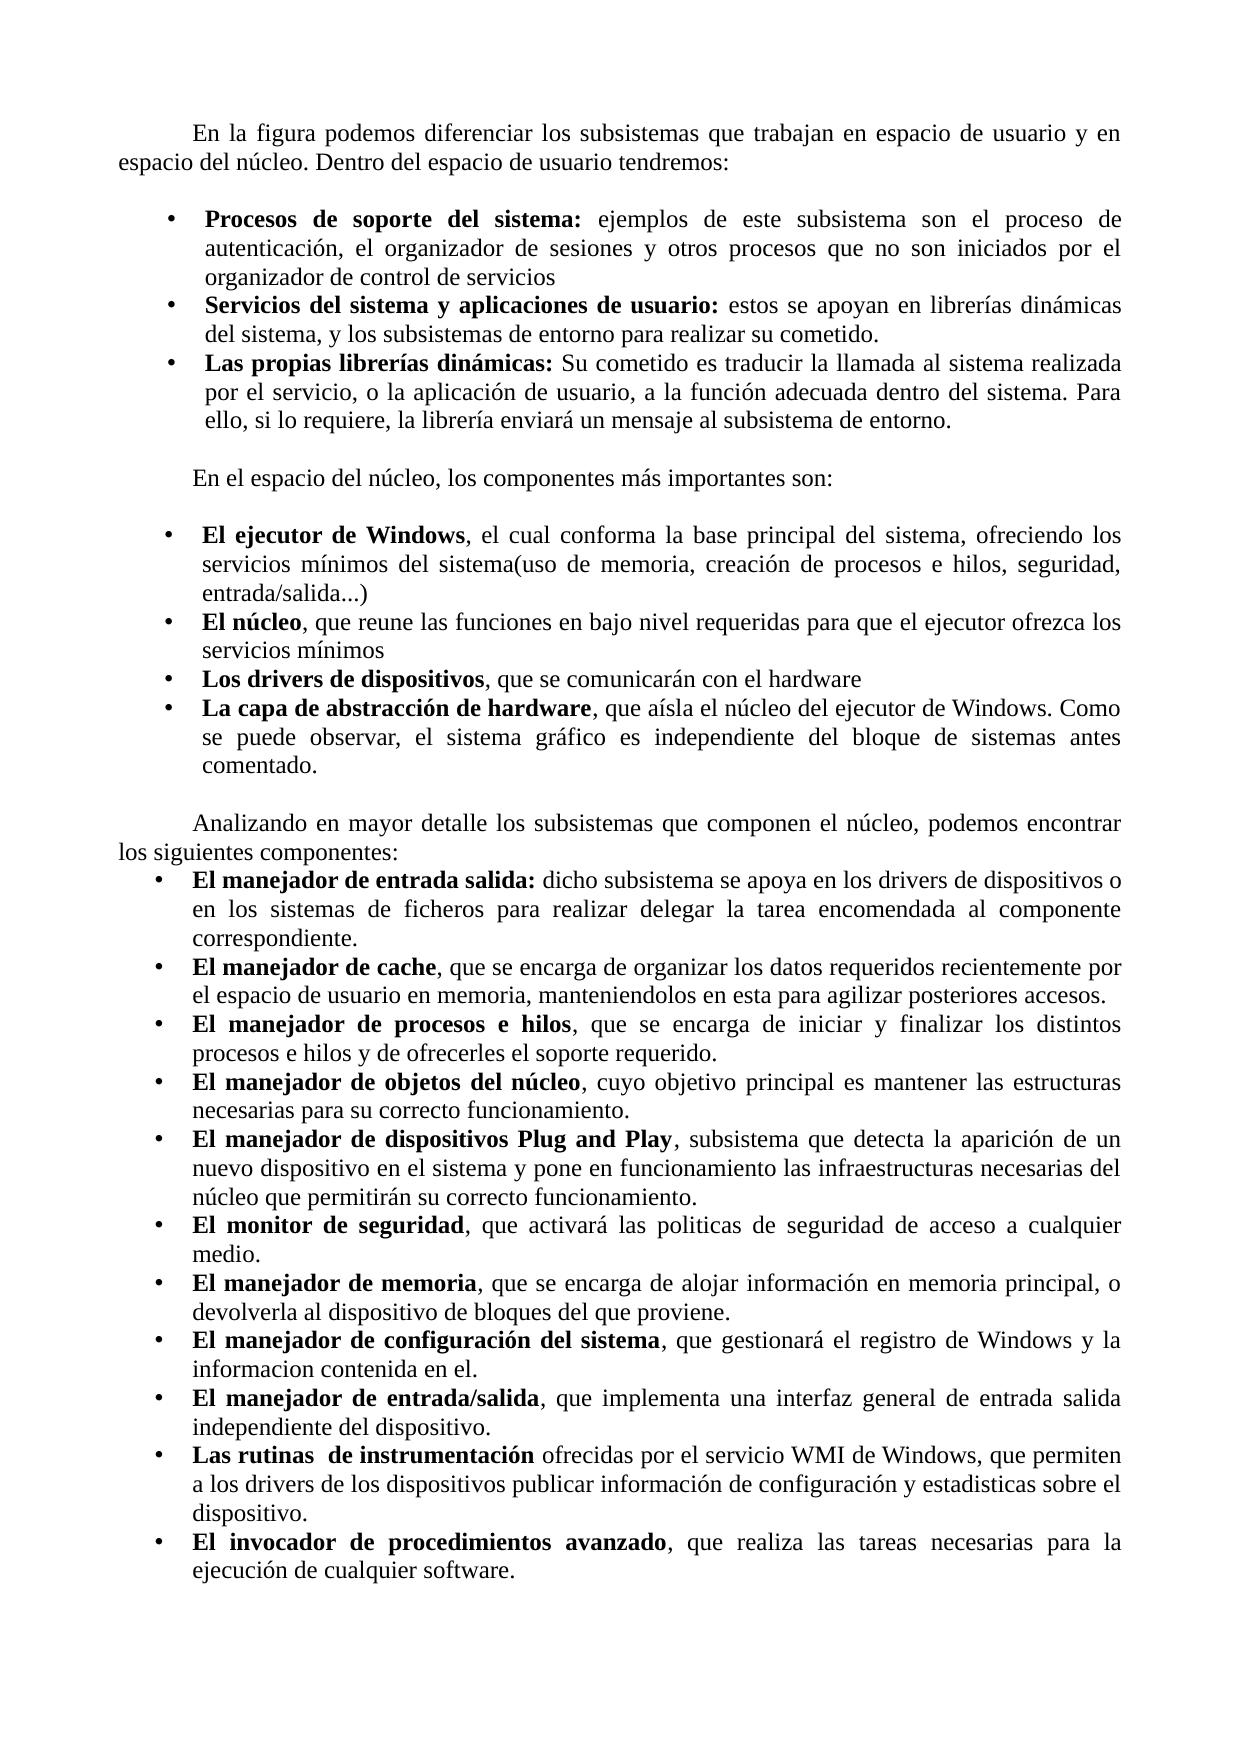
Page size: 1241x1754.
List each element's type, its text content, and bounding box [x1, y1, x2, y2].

list El manejador de entrada salida: dicho subsistema se apoya en los drivers de dispositivos o en los sistemas de ficheros para realizar delegar la tarea encomendada al componente correspondiente. [154, 866, 1122, 952]
text En la figura podemos diferenciar los subsistemas que trabajan en espacio de usuario y en espacio del núcleo. Dentro del espacio de usuario tendremos: [118, 118, 1122, 176]
list El manejador de memoria, que se encarga de alojar información en memoria principal, o devolverla al dispositivo de bloques del que proviene. [154, 1268, 1122, 1326]
list La capa de abstracción de hardware, que aísla el núcleo del ejecutor de Windows. Como se puede observar, el sistema gráfico es independiente del bloque de sistemas antes comentado. [164, 693, 1122, 779]
list El manejador de cache, que se encarga de organizar los datos requeridos recientemente por el espacio de usuario en memoria, manteniendolos en esta para agilizar posteriores accesos. [154, 952, 1122, 1009]
list El manejador de procesos e hilos, que se encarga de iniciar y finalizar los distintos procesos e hilos y de ofrecerles el soporte requerido. [154, 1009, 1122, 1067]
list El manejador de entrada/salida, que implementa una interfaz general de entrada salida independiente del dispositivo. [154, 1383, 1122, 1441]
list El invocador de procedimientos avanzado, que realiza las tareas necesarias para la ejecución de cualquier software. [154, 1527, 1122, 1584]
list El manejador de configuración del sistema, que gestionará el registro de Windows y la informacion contenida en el. [154, 1326, 1122, 1383]
list Procesos de soporte del sistema: ejemplos de este subsistema son el proceso de autenticación, el organizador de sesiones y otros procesos que no son iniciados por el organizador de control de servicios [167, 204, 1122, 291]
list El manejador de objetos del núcleo, cuyo objetivo principal es mantener las estructuras necesarias para su correcto funcionamiento. [154, 1067, 1122, 1124]
text Analizando en mayor detalle los subsistemas que componen el núcleo, podemos encontrar los siguientes componentes: [118, 808, 1122, 866]
list El ejecutor de Windows, el cual conforma la base principal del sistema, ofreciendo los servicios mínimos del sistema(uso de memoria, creación de procesos e hilos, seguridad, entrada/salida...) [164, 521, 1122, 607]
list El núcleo, que reune las funciones en bajo nivel requeridas para que el ejecutor ofrezca los servicios mínimos [164, 607, 1122, 664]
list El manejador de dispositivos Plug and Play, subsistema que detecta la aparición de un nuevo dispositivo en el sistema y pone en funcionamiento las infraestructuras necesarias del núcleo que permitirán su correcto funcionamiento. [154, 1124, 1122, 1211]
list Los drivers de dispositivos, que se comunicarán con el hardware [164, 664, 1122, 693]
list Las rutinas de instrumentación ofrecidas por el servicio WMI de Windows, que permiten a los drivers de los dispositivos publicar información de configuración y estadisticas sobre el dispositivo. [154, 1441, 1122, 1527]
list Servicios del sistema y aplicaciones de usuario: estos se apoyan en librerías dinámicas del sistema, y los subsistemas de entorno para realizar su cometido. [167, 291, 1122, 348]
list El monitor de seguridad, que activará las politicas de seguridad de acceso a cualquier medio. [154, 1211, 1122, 1268]
list Las propias librerías dinámicas: Su cometido es traducir la llamada al sistema realizada por el servicio, o la aplicación de usuario, a la función adecuada dentro del sistema. Para ello, si lo requiere, la librería enviará un mensaje al subsistema de entorno. [167, 348, 1122, 434]
text En el espacio del núcleo, los componentes más importantes son: [118, 463, 1122, 492]
